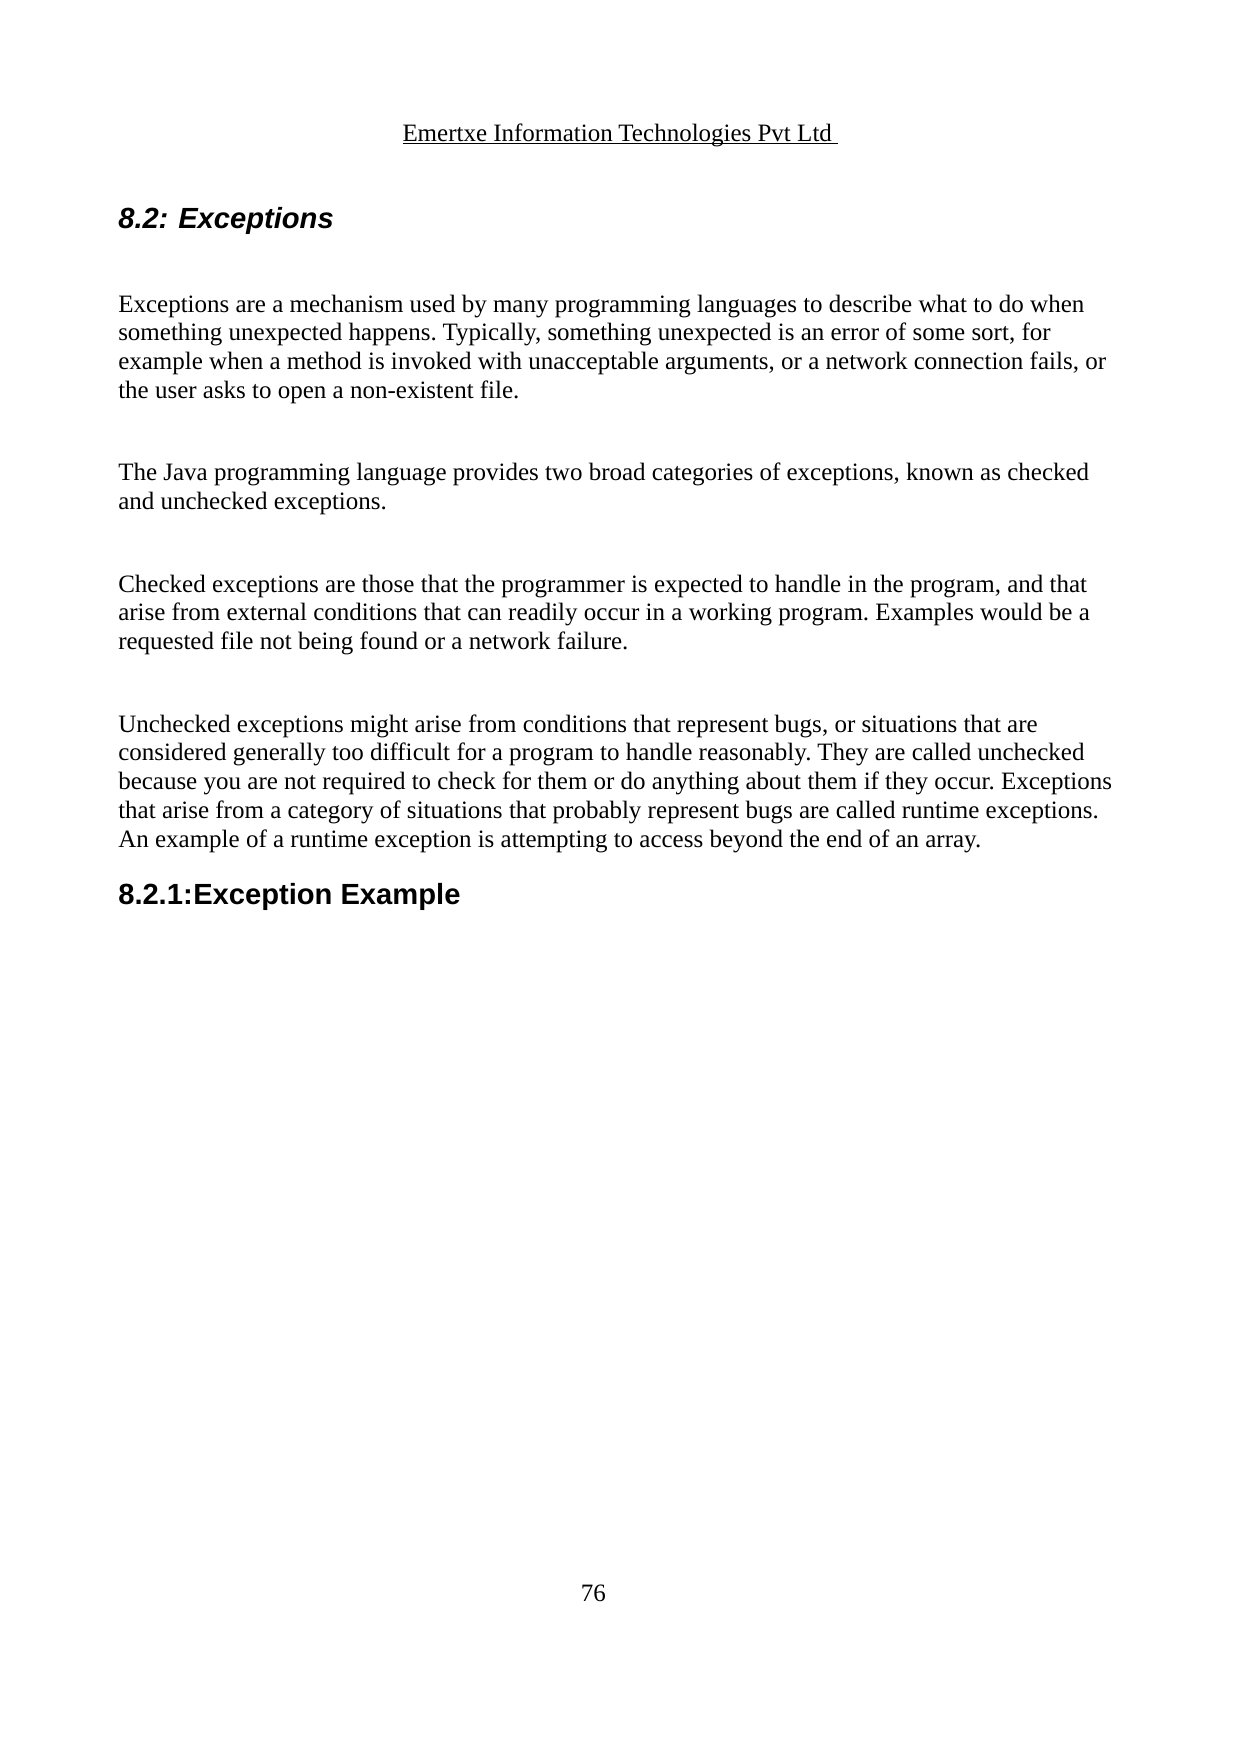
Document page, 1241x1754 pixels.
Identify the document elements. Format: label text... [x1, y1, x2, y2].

text Checked exceptions are those that the programmer is expected to handle in the program, and that arise from external conditions that can readily occur in a working program. Examples would be a requested file not being found or a network failure. [118, 569, 1122, 655]
subtitle Exceptions [118, 201, 1122, 235]
text Exceptions are a mechanism used by many programming languages to describe what to do when something unexpected happens. Typically, something unexpected is an error of some sort, for example when a method is invoked with unacceptable arguments, or a network connection fails, or the user asks to open a non-existent file. [118, 289, 1122, 404]
text The Java programming language provides two broad categories of exceptions, known as checked and unchecked exceptions. [118, 457, 1122, 515]
text Unchecked exceptions might arise from conditions that represent bugs, or situations that are considered generally too difficult for a program to handle reasonably. They are called unchecked because you are not required to check for them or do anything about them if they occur. Exceptions that arise from a category of situations that probably represent bugs are called runtime exceptions. An example of a runtime exception is attempting to access beyond the end of an array. [118, 709, 1122, 852]
subtitle Exception Example [118, 877, 1122, 911]
